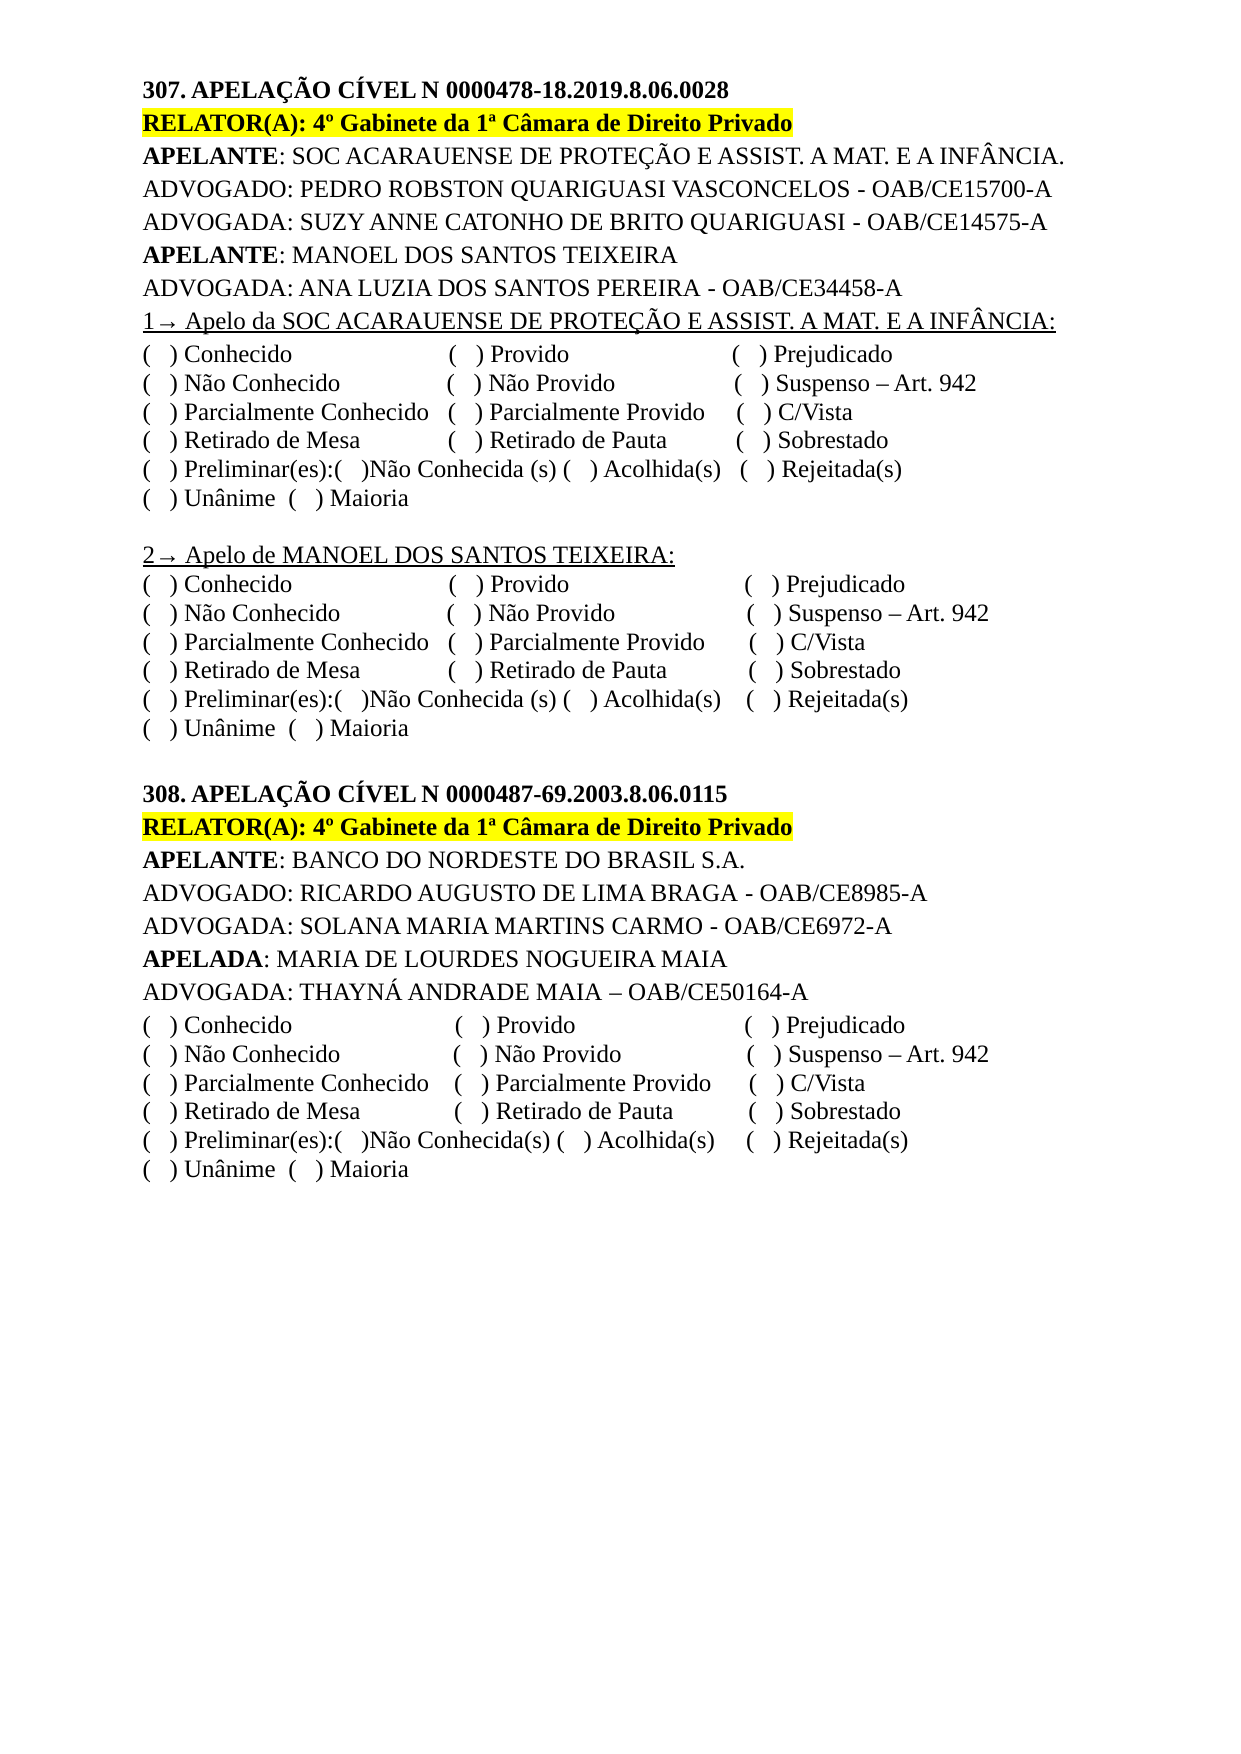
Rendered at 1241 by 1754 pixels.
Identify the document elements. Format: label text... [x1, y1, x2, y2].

text ( ) Parcialmente Conhecido ( ) Parcialmente Provido ( ) C/Vista [142, 1068, 1158, 1096]
text ( ) Conhecido ( ) Provido ( ) Prejudicado [142, 569, 1141, 598]
text ( ) Não Conhecido ( ) Não Provido ( ) Suspenso – Art. 942 [142, 598, 1158, 627]
text ( ) Não Conhecido ( ) Não Provido ( ) Suspenso – Art. 942 [142, 368, 1158, 397]
text ( ) Unânime ( ) Maioria [142, 483, 1158, 512]
text ( ) Retirado de Mesa ( ) Retirado de Pauta ( ) Sobrestado [142, 1096, 1158, 1125]
text ( ) Não Conhecido ( ) Não Provido ( ) Suspenso – Art. 942 [142, 1039, 1158, 1068]
text ( ) Retirado de Mesa ( ) Retirado de Pauta ( ) Sobrestado [142, 655, 1158, 684]
text ( ) Conhecido ( ) Provido ( ) Prejudicado [142, 1010, 1141, 1039]
text ( ) Unânime ( ) Maioria [142, 1154, 1141, 1249]
text 2→ Apelo de MANOEL DOS SANTOS TEIXEIRA: [142, 540, 1141, 569]
text ( ) Conhecido ( ) Provido ( ) Prejudicado [142, 339, 1141, 368]
text ( ) Preliminar(es):( )Não Conhecida (s) ( ) Acolhida(s) ( ) Rejeitada(s) [142, 454, 1158, 483]
text ( ) Preliminar(es):( )Não Conhecida(s) ( ) Acolhida(s) ( ) Rejeitada(s) [142, 1125, 1158, 1154]
text ( ) Preliminar(es):( )Não Conhecida (s) ( ) Acolhida(s) ( ) Rejeitada(s) [142, 684, 1158, 713]
text ( ) Parcialmente Conhecido ( ) Parcialmente Provido ( ) C/Vista [142, 627, 1158, 655]
text ( ) Retirado de Mesa ( ) Retirado de Pauta ( ) Sobrestado [142, 425, 1158, 454]
text 307. APELAÇÃO CÍVEL N 0000478-18.2019.8.06.0028 RELATOR(A): 4º Gabinete da 1ª Câmara de Direito Privado APELANTE: SOC ACARAUENSE DE PROTEÇÃO E ASSIST. A MAT. E A INFÂNCIA. ADVOGADO: PEDRO ROBSTON QUARIGUASI VASCONCELOS - OAB/CE15700-A ADVOGADA: SUZY ANNE CATONHO DE BRITO QUARIGUASI - OAB/CE14575-A APELANTE: MANOEL DOS SANTOS TEIXEIRA ADVOGADA: ANA LUZIA DOS SANTOS PEREIRA - OAB/CE34458-A 1→ Apelo da SOC ACARAUENSE DE PROTEÇÃO E ASSIST. A MAT. E A INFÂNCIA: [142, 75, 1141, 335]
text ( ) Parcialmente Conhecido ( ) Parcialmente Provido ( ) C/Vista [142, 397, 1158, 425]
text ( ) Unânime ( ) Maioria 308. APELAÇÃO CÍVEL N 0000487-69.2003.8.06.0115 RELATOR(A): 4º Gabinete da 1ª Câmara de Direito Privado APELANTE: BANCO DO NORDESTE DO BRASIL S.A. ADVOGADO: RICARDO AUGUSTO DE LIMA BRAGA - OAB/CE8985-A ADVOGADA: SOLANA MARIA MARTINS CARMO - OAB/CE6972-A APELADA: MARIA DE LOURDES NOGUEIRA MAIA ADVOGADA: THAYNÁ ANDRADE MAIA – OAB/CE50164-A [142, 713, 1141, 1006]
